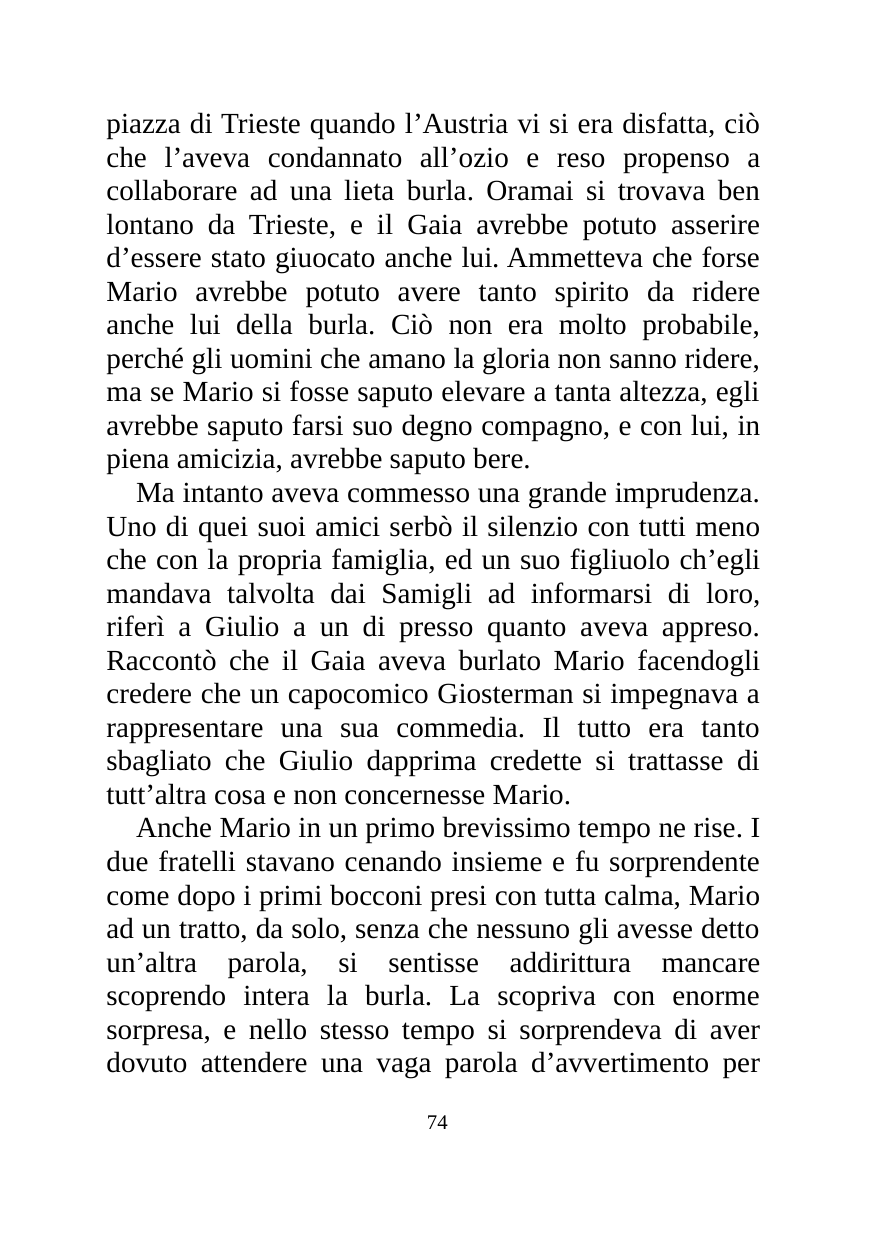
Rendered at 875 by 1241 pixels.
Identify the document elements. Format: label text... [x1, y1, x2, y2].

text piazza di Trieste quando l’Austria vi si era disfatta, ciò che l’aveva condannato all’ozio e reso propenso a collaborare ad una lieta burla. Oramai si trovava ben lontano da Trieste, e il Gaia avrebbe potuto asserire d’essere stato giuocato anche lui. Ammetteva che forse Mario avrebbe potuto avere tanto spirito da ridere anche lui della burla. Ciò non era molto probabile, perché gli uomini che amano la gloria non sanno ridere, ma se Mario si fosse saputo elevare a tanta altezza, egli avrebbe saputo farsi suo degno compagno, e con lui, in piena amicizia, avrebbe saputo bere. [106, 106, 761, 475]
text Ma intanto aveva commesso una grande imprudenza. Uno di quei suoi amici serbò il silenzio con tutti meno che con la propria famiglia, ed un suo figliuolo ch’egli mandava talvolta dai Samigli ad informarsi di loro, riferì a Giulio a un di presso quanto aveva appreso. Raccontò che il Gaia aveva burlato Mario facendogli credere che un capocomico Giosterman si impegnava a rappresentare una sua commedia. Il tutto era tanto sbagliato che Giulio dapprima credette si trattasse di tutt’altra cosa e non concernesse Mario. [106, 475, 761, 811]
text Anche Mario in un primo brevissimo tempo ne rise. I due fratelli stavano cenando insieme e fu sorprendente come dopo i primi bocconi presi con tutta calma, Mario ad un tratto, da solo, senza che nessuno gli avesse detto un’altra parola, si sentisse addirittura mancare scoprendo intera la burla. La scopriva con enorme sorpresa, e nello stesso tempo si sorprendeva di aver dovuto attendere una vaga parola d’avvertimento per [106, 811, 761, 1079]
